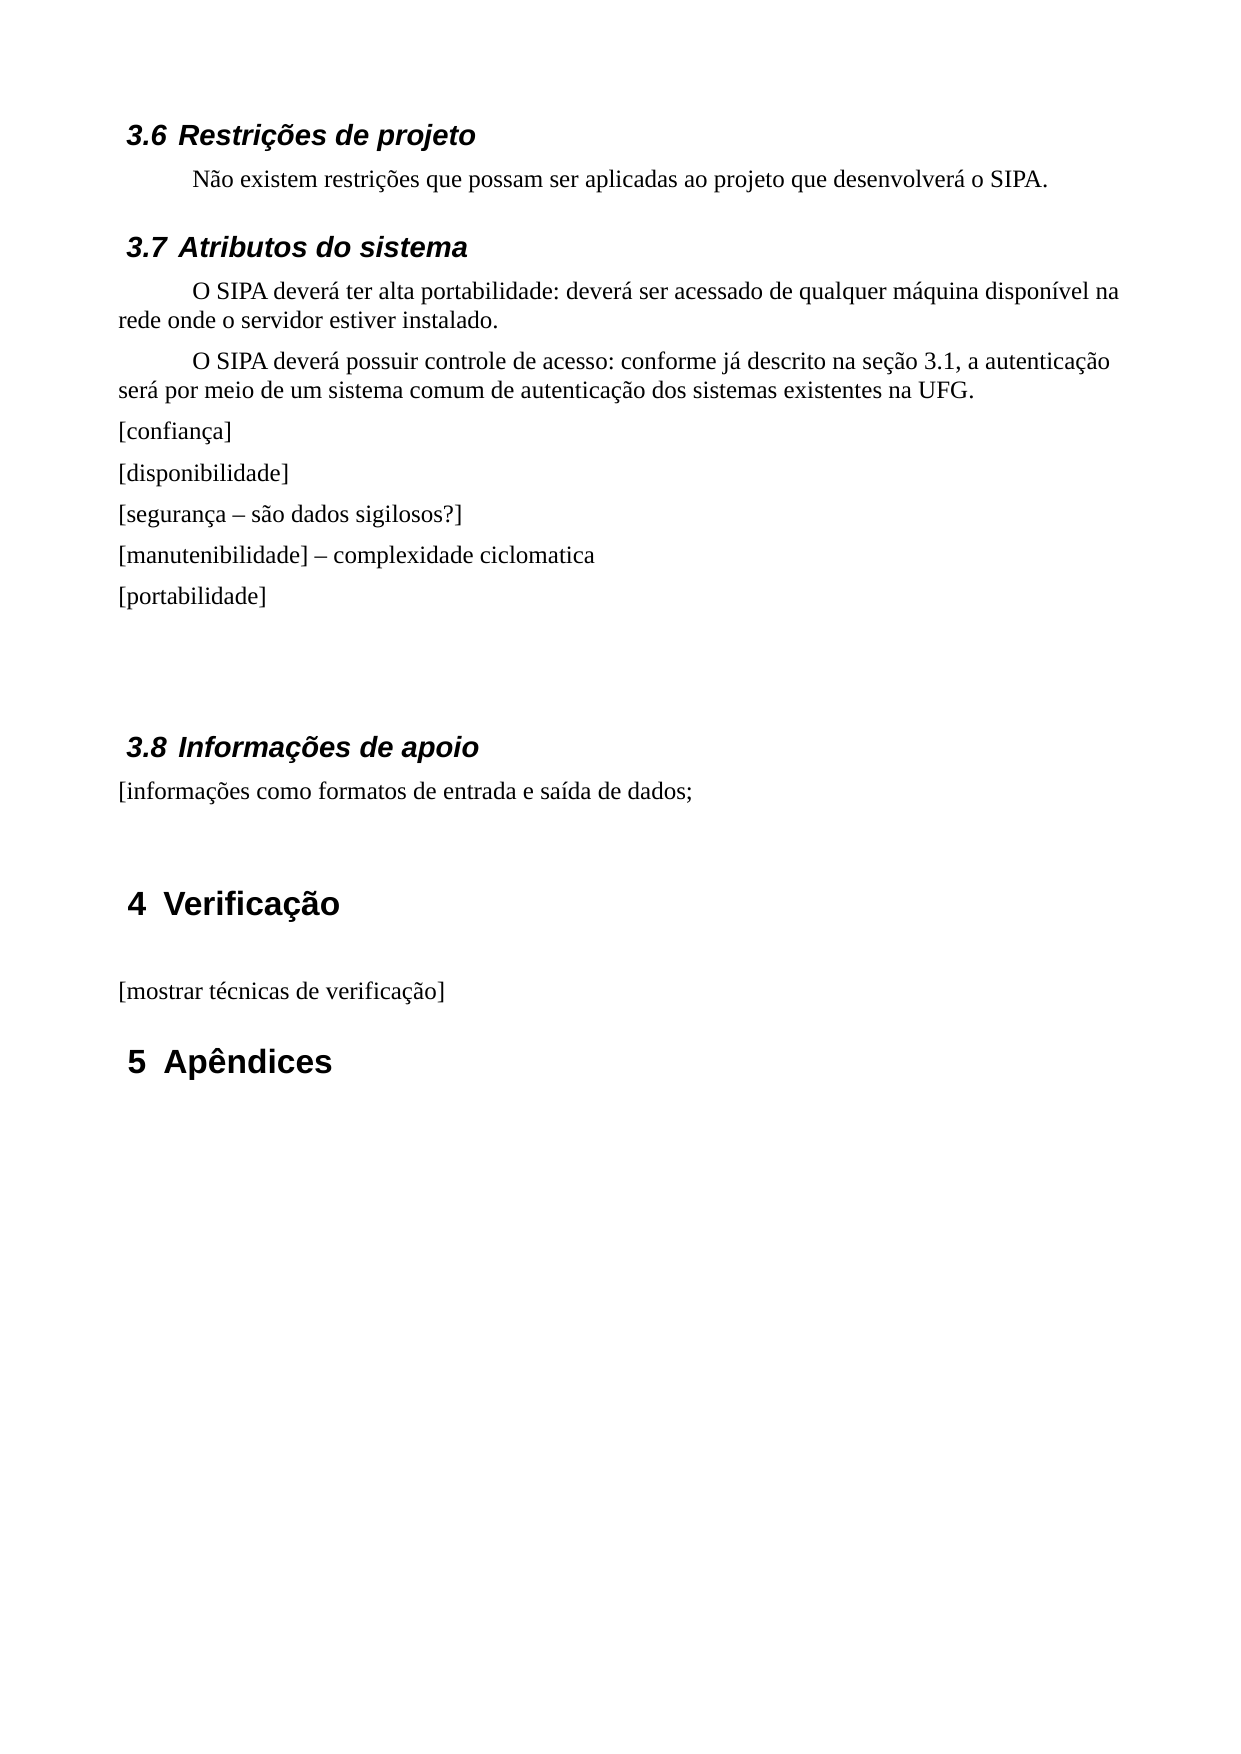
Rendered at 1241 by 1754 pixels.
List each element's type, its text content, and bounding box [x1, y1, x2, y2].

text O SIPA deverá possuir controle de acesso: conforme já descrito na seção 3.1, a autenticação será por meio de um sistema comum de autenticação dos sistemas existentes na UFG. [118, 346, 1122, 404]
text Não existem restrições que possam ser aplicadas ao projeto que desenvolverá o SIPA. [118, 164, 1122, 193]
subtitle Apêndices [118, 1042, 1122, 1081]
text [disponibilidade] [118, 458, 1122, 486]
subtitle Atributos do sistema [118, 230, 1122, 264]
text [segurança – são dados sigilosos?] [118, 499, 1122, 528]
text [manutenibilidade] – complexidade ciclomatica [118, 540, 1122, 569]
text [mostrar técnicas de verificação] [118, 976, 1122, 1005]
subtitle Informações de apoio [118, 730, 1122, 764]
subtitle Restrições de projeto [118, 118, 1122, 152]
text [confiança] [118, 416, 1122, 445]
text O SIPA deverá ter alta portabilidade: deverá ser acessado de qualquer máquina disponível na rede onde o servidor estiver instalado. [118, 276, 1122, 334]
text [portabilidade] [118, 581, 1122, 610]
text [informações como formatos de entrada e saída de dados; [118, 776, 1122, 805]
subtitle Verificação [118, 884, 1122, 922]
